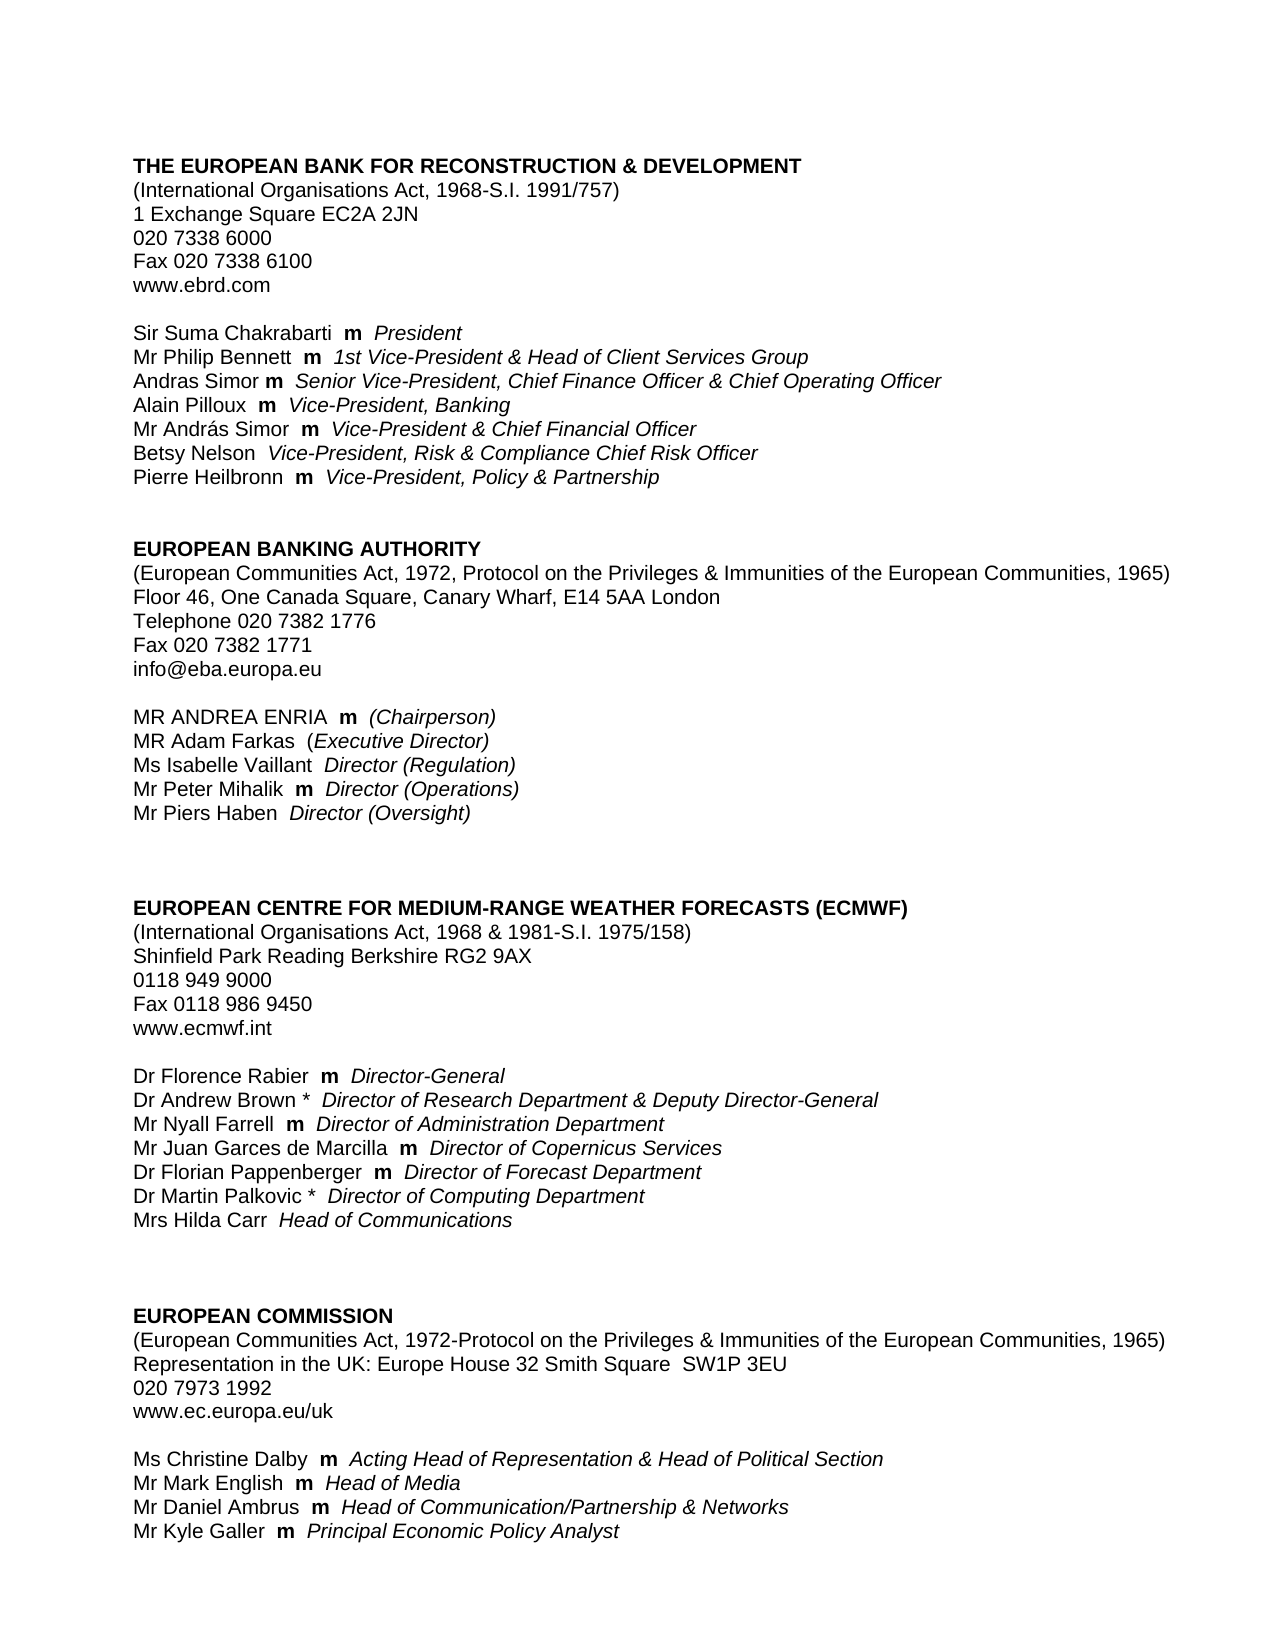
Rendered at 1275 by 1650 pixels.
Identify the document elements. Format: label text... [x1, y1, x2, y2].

text Mr Mark English m Head of Media [133, 1471, 1181, 1495]
text 1 Exchange Square EC2A 2JN [133, 201, 1181, 225]
text Fax 020 7382 1771 [133, 633, 1181, 657]
text info@eba.europa.eu [133, 657, 1181, 681]
text Mr Peter Mihalik m Director (Operations) [133, 776, 1181, 800]
text (International Organisations Act, 1968-S.I. 1991/757) [133, 177, 1181, 201]
text Mr Juan Garces de Marcilla m Director of Copernicus Services [133, 1136, 1181, 1160]
text Dr Martin Palkovic * Director of Computing Department [133, 1184, 1181, 1208]
text (International Organisations Act, 1968 & 1981-S.I. 1975/158) [133, 920, 1181, 944]
text Sir Suma Chakrabarti m President [133, 321, 1181, 345]
text EUROPEAN CENTRE FOR MEDIUM-RANGE WEATHER FORECASTS (ECMWF) [133, 896, 1181, 920]
text MR ANDREA ENRIA m (Chairperson) [133, 704, 1181, 728]
text Telephone 020 7382 1776 [133, 609, 1181, 633]
text Alain Pilloux m Vice-President, Banking [133, 393, 1182, 417]
text MR Adam Farkas (Executive Director) [133, 728, 1181, 752]
text Pierre Heilbronn m Vice-President, Policy & Partnership [133, 465, 1181, 489]
text 020 7338 6000 [133, 225, 1181, 249]
text 0118 949 9000 [133, 968, 1181, 992]
text Mr András Simor m Vice-President & Chief Financial Officer [133, 417, 1181, 441]
text Dr Andrew Brown * Director of Research Department & Deputy Director-General [133, 1088, 1181, 1112]
text 020 7973 1992 [133, 1375, 1181, 1399]
text Mr Nyall Farrell m Director of Administration Department [133, 1112, 1181, 1136]
text Floor 46, One Canada Square, Canary Wharf, E14 5AA London [133, 585, 1181, 609]
text Shinfield Park Reading Berkshire RG2 9AX [133, 944, 1181, 968]
text Mr Piers Haben Director (Oversight) [133, 800, 1181, 824]
text Representation in the UK: Europe House 32 Smith Square SW1P 3EU [133, 1351, 1181, 1375]
text Dr Florence Rabier m Director-General [133, 1064, 1181, 1088]
text Ms Isabelle Vaillant Director (Regulation) [133, 752, 1181, 776]
text (European Communities Act, 1972-Protocol on the Privileges & Immunities of the European Communities, 1965) [133, 1327, 1181, 1351]
text Mr Daniel Ambrus m Head of Communication/Partnership & Networks [133, 1495, 1181, 1519]
text EUROPEAN COMMISSION [133, 1303, 1181, 1327]
text (European Communities Act, 1972, Protocol on the Privileges & Immunities of the European Communities, 1965) [133, 561, 1181, 585]
text Mr Philip Bennett m 1st Vice-President & Head of Client Services Group [133, 345, 1181, 369]
text www.ebrd.com [133, 273, 1181, 297]
text Betsy Nelson Vice-President, Risk & Compliance Chief Risk Officer [133, 441, 1181, 465]
text Mr Kyle Galler m Principal Economic Policy Analyst [133, 1519, 1181, 1543]
text EUROPEAN BANKING AUTHORITY [133, 537, 1181, 561]
text www.ecmwf.int [133, 1016, 1181, 1040]
text www.ec.europa.eu/uk [133, 1399, 1181, 1423]
text Fax 0118 986 9450 [133, 992, 1181, 1016]
text Mrs Hilda Carr Head of Communications [133, 1208, 1181, 1232]
text Ms Christine Dalby m Acting Head of Representation & Head of Political Section [133, 1447, 1181, 1471]
text Dr Florian Pappenberger m Director of Forecast Department [133, 1160, 1181, 1184]
text Fax 020 7338 6100 [133, 249, 1181, 273]
text THE EUROPEAN BANK FOR RECONSTRUCTION & DEVELOPMENT [133, 153, 1181, 177]
text Andras Simor m Senior Vice-President, Chief Finance Officer & Chief Operating Officer [133, 369, 1181, 393]
